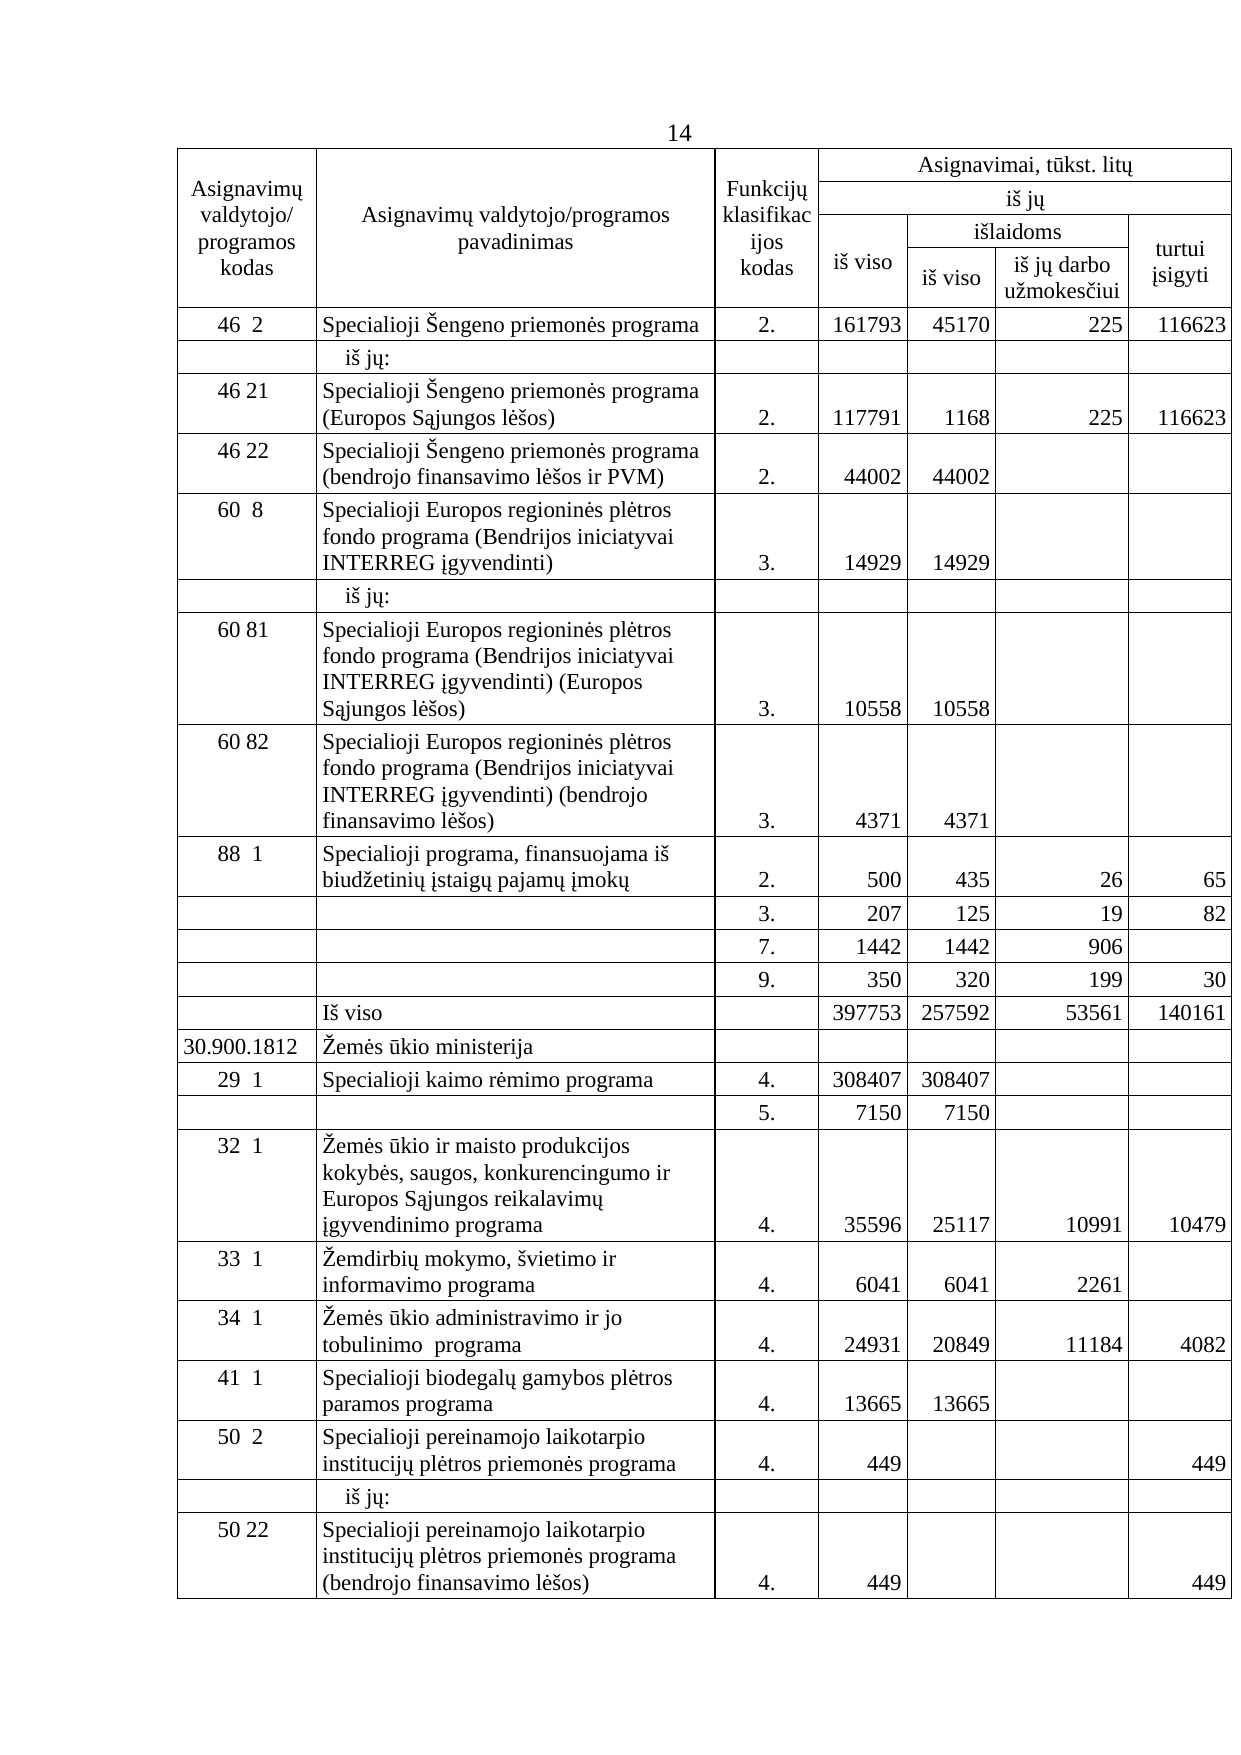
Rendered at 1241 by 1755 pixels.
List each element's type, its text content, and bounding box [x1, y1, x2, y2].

table_cell [1129, 1480, 1231, 1512]
table_cell 50 2 [178, 1421, 316, 1479]
table_cell 199 [996, 963, 1128, 996]
table_cell 46 21 [178, 374, 316, 433]
table_cell 82 [1129, 897, 1231, 929]
table_cell 397753 [819, 997, 907, 1029]
table_cell 14929 [819, 494, 907, 578]
table_cell [317, 930, 714, 962]
table_cell Specialioji kaimo rėmimo programa [317, 1063, 714, 1095]
table_cell [908, 341, 995, 373]
table_cell [178, 341, 316, 373]
table_cell [996, 1513, 1128, 1598]
table_cell 320 [908, 963, 995, 996]
table_cell [996, 1480, 1128, 1512]
table_cell 4. [716, 1421, 818, 1479]
table_cell 3. [716, 897, 818, 929]
table_cell [996, 1361, 1128, 1419]
table_cell [996, 725, 1128, 836]
table_cell [716, 341, 818, 373]
table_cell [178, 1096, 316, 1128]
table_cell [178, 930, 316, 962]
table_cell 46 22 [178, 434, 316, 492]
table_cell 44002 [908, 434, 995, 492]
table_cell 60 82 [178, 725, 316, 836]
table_cell [178, 997, 316, 1029]
table_cell Specialioji Europos regioninės plėtros fondo programa (Bendrijos iniciatyvai INTERREG įgyvendinti) (Europos Sąjungos lėšos) [317, 613, 714, 724]
table_cell 4. [716, 1063, 818, 1095]
table_cell [996, 1096, 1128, 1128]
table_cell [908, 1030, 995, 1062]
table_cell 3. [716, 494, 818, 578]
table_cell iš viso [908, 248, 995, 307]
table_cell [178, 963, 316, 996]
table_cell 30 [1129, 963, 1231, 996]
table_cell 7150 [819, 1096, 907, 1128]
table_cell 207 [819, 897, 907, 929]
table_cell 449 [819, 1513, 907, 1598]
table_cell 449 [819, 1421, 907, 1479]
table_cell 2. [716, 374, 818, 433]
table_cell [996, 494, 1128, 578]
table_cell [716, 1480, 818, 1512]
table_cell 6041 [819, 1242, 907, 1300]
table_cell 26 [996, 837, 1128, 896]
table_cell 3. [716, 613, 818, 724]
table_cell Specialioji biodegalų gamybos plėtros paramos programa [317, 1361, 714, 1419]
table_cell Specialioji Europos regioninės plėtros fondo programa (Bendrijos iniciatyvai INTERREG įgyvendinti) [317, 494, 714, 578]
table_cell Iš viso [317, 997, 714, 1029]
table_cell 10558 [908, 613, 995, 724]
table_cell 65 [1129, 837, 1231, 896]
table_cell 125 [908, 897, 995, 929]
table_cell 4371 [908, 725, 995, 836]
table_cell 2261 [996, 1242, 1128, 1300]
table_cell 4. [716, 1301, 818, 1360]
table_cell 25117 [908, 1130, 995, 1241]
table_cell [996, 1030, 1128, 1062]
table_cell [996, 434, 1128, 492]
table_cell [1129, 341, 1231, 373]
table_cell 9. [716, 963, 818, 996]
table_cell 30.900.1812 [178, 1030, 316, 1062]
table_cell 116623 [1129, 308, 1231, 340]
table_cell 10558 [819, 613, 907, 724]
table_cell Specialioji programa, finansuojama iš biudžetinių įstaigų pajamų įmokų [317, 837, 714, 896]
table_cell 53561 [996, 997, 1128, 1029]
table_cell Specialioji Šengeno priemonės programa (Europos Sąjungos lėšos) [317, 374, 714, 433]
table_cell Žemės ūkio ir maisto produkcijos kokybės, saugos, konkurencingumo ir Europos Sąjungos reikalavimų įgyvendinimo programa [317, 1130, 714, 1241]
table_cell [178, 897, 316, 929]
table_cell turtui įsigyti [1129, 215, 1231, 307]
table_cell Žemės ūkio administravimo ir jo tobulinimo programa [317, 1301, 714, 1360]
table_cell 140161 [1129, 997, 1231, 1029]
table_cell 35596 [819, 1130, 907, 1241]
table_cell 46 2 [178, 308, 316, 340]
table_cell Specialioji Šengeno priemonės programa (bendrojo finansavimo lėšos ir PVM) [317, 434, 714, 492]
table_cell 33 1 [178, 1242, 316, 1300]
table_cell 41 1 [178, 1361, 316, 1419]
table_cell [1129, 1242, 1231, 1300]
table_cell iš jų [819, 182, 1231, 214]
table_cell [716, 997, 818, 1029]
table_cell [908, 1480, 995, 1512]
table_cell 13665 [819, 1361, 907, 1419]
table_cell 60 81 [178, 613, 316, 724]
table_cell 117791 [819, 374, 907, 433]
table_cell iš viso [819, 215, 907, 307]
table_cell [317, 1096, 714, 1128]
table_cell [819, 580, 907, 612]
table_cell [1129, 1030, 1231, 1062]
table_cell [996, 580, 1128, 612]
table_cell 4. [716, 1130, 818, 1241]
table_header Funkcijų klasifikacijos kodas [716, 149, 818, 307]
table_cell 45170 [908, 308, 995, 340]
table_cell [1129, 580, 1231, 612]
table_cell 5. [716, 1096, 818, 1128]
table_cell 1168 [908, 374, 995, 433]
table_cell 4. [716, 1361, 818, 1419]
table_cell 10991 [996, 1130, 1128, 1241]
table_cell 24931 [819, 1301, 907, 1360]
table_cell 500 [819, 837, 907, 896]
table_cell 2. [716, 434, 818, 492]
table_cell 4. [716, 1242, 818, 1300]
table_cell 225 [996, 308, 1128, 340]
table_cell 20849 [908, 1301, 995, 1360]
table_cell Specialioji Europos regioninės plėtros fondo programa (Bendrijos iniciatyvai INTERREG įgyvendinti) (bendrojo finansavimo lėšos) [317, 725, 714, 836]
table_cell [1129, 434, 1231, 492]
table_cell 13665 [908, 1361, 995, 1419]
table_cell 10479 [1129, 1130, 1231, 1241]
table_cell [908, 580, 995, 612]
table_cell Specialioji Šengeno priemonės programa [317, 308, 714, 340]
table_cell 6041 [908, 1242, 995, 1300]
table_header Asignavimų valdytojo/programos pavadinimas [317, 149, 714, 307]
table_cell [996, 1421, 1128, 1479]
table_cell 1442 [819, 930, 907, 962]
table_header Asignavimai, tūkst. litų [819, 149, 1231, 181]
table_cell 32 1 [178, 1130, 316, 1241]
table_cell [716, 580, 818, 612]
table_cell [1129, 613, 1231, 724]
table_cell [178, 1480, 316, 1512]
table_cell 44002 [819, 434, 907, 492]
table_cell 449 [1129, 1513, 1231, 1598]
table_cell iš jų: [317, 1480, 714, 1512]
table_cell Specialioji pereinamojo laikotarpio institucijų plėtros priemonės programa [317, 1421, 714, 1479]
table_cell iš jų darbo užmokesčiui [996, 248, 1128, 307]
table_cell 1442 [908, 930, 995, 962]
table_cell Specialioji pereinamojo laikotarpio institucijų plėtros priemonės programa (bendrojo finansavimo lėšos) [317, 1513, 714, 1598]
table_cell 350 [819, 963, 907, 996]
table_cell 29 1 [178, 1063, 316, 1095]
table_cell 19 [996, 897, 1128, 929]
table_cell iš jų: [317, 580, 714, 612]
table_cell 4082 [1129, 1301, 1231, 1360]
table_cell [1129, 1063, 1231, 1095]
table_cell 2. [716, 837, 818, 896]
table_cell 3. [716, 725, 818, 836]
table_cell [1129, 494, 1231, 578]
table_cell [317, 897, 714, 929]
table_cell [716, 1030, 818, 1062]
table_cell Žemės ūkio ministerija [317, 1030, 714, 1062]
table_cell [317, 963, 714, 996]
table_cell 7150 [908, 1096, 995, 1128]
table_cell [1129, 1361, 1231, 1419]
table_cell [908, 1513, 995, 1598]
table_cell [996, 1063, 1128, 1095]
table_cell išlaidoms [908, 215, 1128, 247]
table_cell 225 [996, 374, 1128, 433]
table_cell [819, 1030, 907, 1062]
table_cell 11184 [996, 1301, 1128, 1360]
table_cell 2. [716, 308, 818, 340]
table_cell [1129, 1096, 1231, 1128]
table_cell [819, 341, 907, 373]
table_header Asignavimų valdytojo/ programos kodas [178, 149, 316, 307]
table_cell 7. [716, 930, 818, 962]
table_cell 308407 [908, 1063, 995, 1095]
table_cell [178, 580, 316, 612]
table_cell [996, 341, 1128, 373]
table_cell 435 [908, 837, 995, 896]
table_cell 50 22 [178, 1513, 316, 1598]
table_cell [819, 1480, 907, 1512]
table_cell 116623 [1129, 374, 1231, 433]
table_cell iš jų: [317, 341, 714, 373]
table_cell 4371 [819, 725, 907, 836]
table_cell 88 1 [178, 837, 316, 896]
table_cell 34 1 [178, 1301, 316, 1360]
table_cell 906 [996, 930, 1128, 962]
table_cell [1129, 930, 1231, 962]
table_cell 161793 [819, 308, 907, 340]
table_cell 60 8 [178, 494, 316, 578]
table_cell [1129, 725, 1231, 836]
table_cell [996, 613, 1128, 724]
table_cell 4. [716, 1513, 818, 1598]
table_cell 449 [1129, 1421, 1231, 1479]
table_cell 308407 [819, 1063, 907, 1095]
table_cell 257592 [908, 997, 995, 1029]
table_cell 14929 [908, 494, 995, 578]
table_cell Žemdirbių mokymo, švietimo ir informavimo programa [317, 1242, 714, 1300]
table_cell [908, 1421, 995, 1479]
